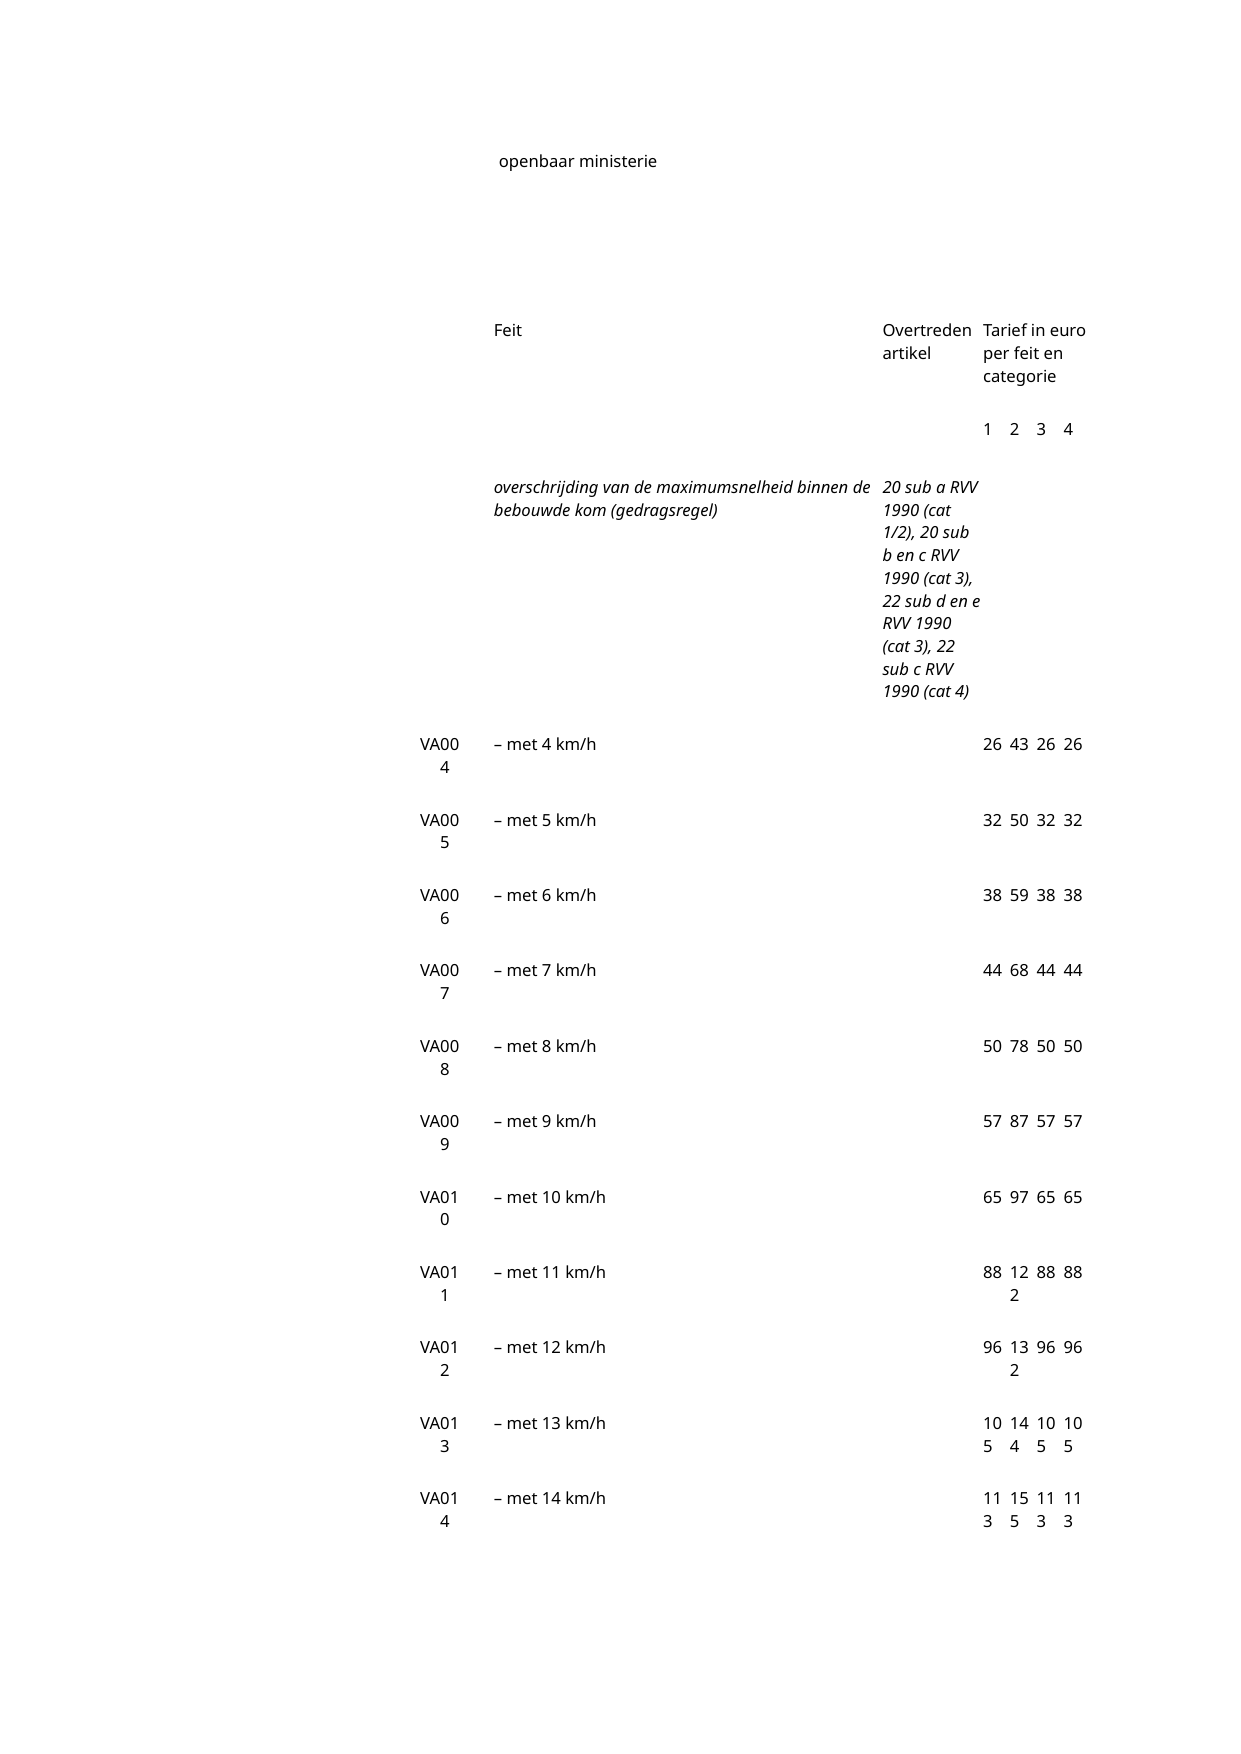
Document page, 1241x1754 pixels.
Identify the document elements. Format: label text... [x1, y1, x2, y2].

table_cell 57 [1036, 1110, 1063, 1185]
table_cell VA [420, 884, 440, 959]
table_cell VA [420, 1487, 440, 1562]
table_cell 122 [1010, 1261, 1036, 1336]
table_cell [467, 884, 494, 959]
table_cell [882, 1185, 983, 1261]
table_cell 38 [983, 884, 1009, 959]
table_cell 011 [440, 1261, 467, 1336]
table_cell 43 [1010, 733, 1036, 808]
table_cell 132 [1010, 1336, 1036, 1411]
table_cell [467, 1411, 494, 1487]
table_header Overtreden artikel [882, 319, 983, 417]
table_cell 004 [440, 733, 467, 808]
table_cell [467, 1034, 494, 1110]
table_cell [933, 150, 959, 203]
table_cell [420, 150, 446, 203]
table_cell 50 [983, 1034, 1009, 1110]
table_cell [742, 150, 880, 203]
table_cell 105 [1036, 1411, 1063, 1487]
table_cell VA [420, 1185, 440, 1261]
table_cell 65 [1063, 1185, 1090, 1261]
table_cell 44 [1036, 959, 1063, 1034]
table_cell 155 [1010, 1487, 1036, 1562]
table_cell VA [420, 733, 440, 808]
table_cell – met 12 km/h [494, 1336, 882, 1411]
table_cell – met 10 km/h [494, 1185, 882, 1261]
table_cell 26 [1036, 733, 1063, 808]
table_cell [440, 476, 467, 733]
table_cell 2 [1010, 417, 1036, 476]
table_cell 26 [983, 733, 1009, 808]
table_cell VA [420, 1336, 440, 1411]
table_cell 65 [1036, 1185, 1063, 1261]
table_cell [983, 476, 1009, 733]
table_cell 57 [983, 1110, 1009, 1185]
table_cell 38 [1036, 884, 1063, 959]
table_cell 20 sub a RVV 1990 (cat 1/2), 20 sub b en c RVV 1990 (cat 3), 22 sub d en e RVV 1990 (cat 3), 22 sub c RVV 1990 (cat 4) [882, 476, 983, 733]
table_header Feit [494, 319, 882, 417]
table_cell [1036, 476, 1063, 733]
table_cell 38 [1063, 884, 1090, 959]
table_cell – met 4 km/h [494, 733, 882, 808]
table_cell 88 [1063, 1261, 1090, 1336]
table_cell 4 [1063, 417, 1090, 476]
table_cell [882, 1034, 983, 1110]
table_cell 012 [440, 1336, 467, 1411]
table_cell [880, 150, 906, 203]
table_cell openbaar ministerie [499, 150, 742, 203]
table_cell 59 [1010, 884, 1036, 959]
table_cell [882, 1110, 983, 1185]
table_cell [473, 150, 499, 203]
table_cell 78 [1010, 1034, 1036, 1110]
table_cell 44 [983, 959, 1009, 1034]
table_cell 3 [1036, 417, 1063, 476]
table_cell [467, 1185, 494, 1261]
table_cell 005 [440, 808, 467, 883]
table_cell 97 [1010, 1185, 1036, 1261]
table_cell 105 [983, 1411, 1009, 1487]
table_cell [467, 733, 494, 808]
table_cell 008 [440, 1034, 467, 1110]
table_cell 113 [983, 1487, 1009, 1562]
table_cell [959, 150, 985, 203]
table_cell 87 [1010, 1110, 1036, 1185]
table_cell 010 [440, 1185, 467, 1261]
table_cell 68 [1010, 959, 1036, 1034]
table_cell VA [420, 1034, 440, 1110]
table_header [440, 319, 467, 417]
table_cell – met 11 km/h [494, 1261, 882, 1336]
table_cell 144 [1010, 1411, 1036, 1487]
table_cell [906, 150, 932, 203]
table_cell – met 9 km/h [494, 1110, 882, 1185]
table_cell 014 [440, 1487, 467, 1562]
table_cell VA [420, 959, 440, 1034]
table_cell 96 [1063, 1336, 1090, 1411]
table_cell [420, 476, 440, 733]
table_cell [882, 884, 983, 959]
table_cell [440, 417, 467, 476]
table_cell overschrijding van de maximumsnelheid binnen de bebouwde kom (gedragsregel) [494, 476, 882, 733]
table_cell VA [420, 808, 440, 883]
table_cell 50 [1036, 1034, 1063, 1110]
table_header [420, 319, 440, 417]
table_cell 57 [1063, 1110, 1090, 1185]
table_cell – met 14 km/h [494, 1487, 882, 1562]
table_cell [467, 476, 494, 733]
table_cell – met 13 km/h [494, 1411, 882, 1487]
table_cell [882, 1261, 983, 1336]
table_cell – met 5 km/h [494, 808, 882, 883]
table_cell 96 [983, 1336, 1009, 1411]
table_cell [882, 959, 983, 1034]
table_cell [467, 1261, 494, 1336]
table_cell 65 [983, 1185, 1009, 1261]
table_header [467, 319, 494, 417]
table_cell [467, 1110, 494, 1185]
table_cell 006 [440, 884, 467, 959]
table_cell 32 [1036, 808, 1063, 883]
table_cell – met 6 km/h [494, 884, 882, 959]
table_cell [467, 1487, 494, 1562]
table_cell [467, 808, 494, 883]
table_cell 009 [440, 1110, 467, 1185]
table_cell 007 [440, 959, 467, 1034]
table_cell 113 [1036, 1487, 1063, 1562]
table_cell 88 [983, 1261, 1009, 1336]
table_header Tarief in euro per feit en categorie [983, 319, 1090, 417]
table_cell 44 [1063, 959, 1090, 1034]
table_cell 1 [983, 417, 1009, 476]
table_cell [1010, 476, 1036, 733]
table_cell – met 7 km/h [494, 959, 882, 1034]
table_cell 32 [1063, 808, 1090, 883]
table_cell 96 [1036, 1336, 1063, 1411]
table_cell [467, 1336, 494, 1411]
table_cell [882, 1487, 983, 1562]
table_cell [882, 808, 983, 883]
table_cell 013 [440, 1411, 467, 1487]
table_cell VA [420, 1411, 440, 1487]
table_cell 32 [983, 808, 1009, 883]
table_cell 88 [1036, 1261, 1063, 1336]
table_cell 105 [1063, 1411, 1090, 1487]
table_cell [446, 150, 472, 203]
table_cell [420, 417, 440, 476]
table_cell [467, 959, 494, 1034]
table_cell [467, 417, 494, 476]
table_cell [494, 417, 882, 476]
table_cell 26 [1063, 733, 1090, 808]
table_cell 50 [1063, 1034, 1090, 1110]
table_cell 50 [1010, 808, 1036, 883]
table_cell VA [420, 1261, 440, 1336]
table_cell [882, 733, 983, 808]
table_cell – met 8 km/h [494, 1034, 882, 1110]
table_cell [882, 1336, 983, 1411]
table_cell VA [420, 1110, 440, 1185]
table_cell [1063, 476, 1090, 733]
table_cell [882, 417, 983, 476]
table_cell 113 [1063, 1487, 1090, 1562]
table_cell [882, 1411, 983, 1487]
